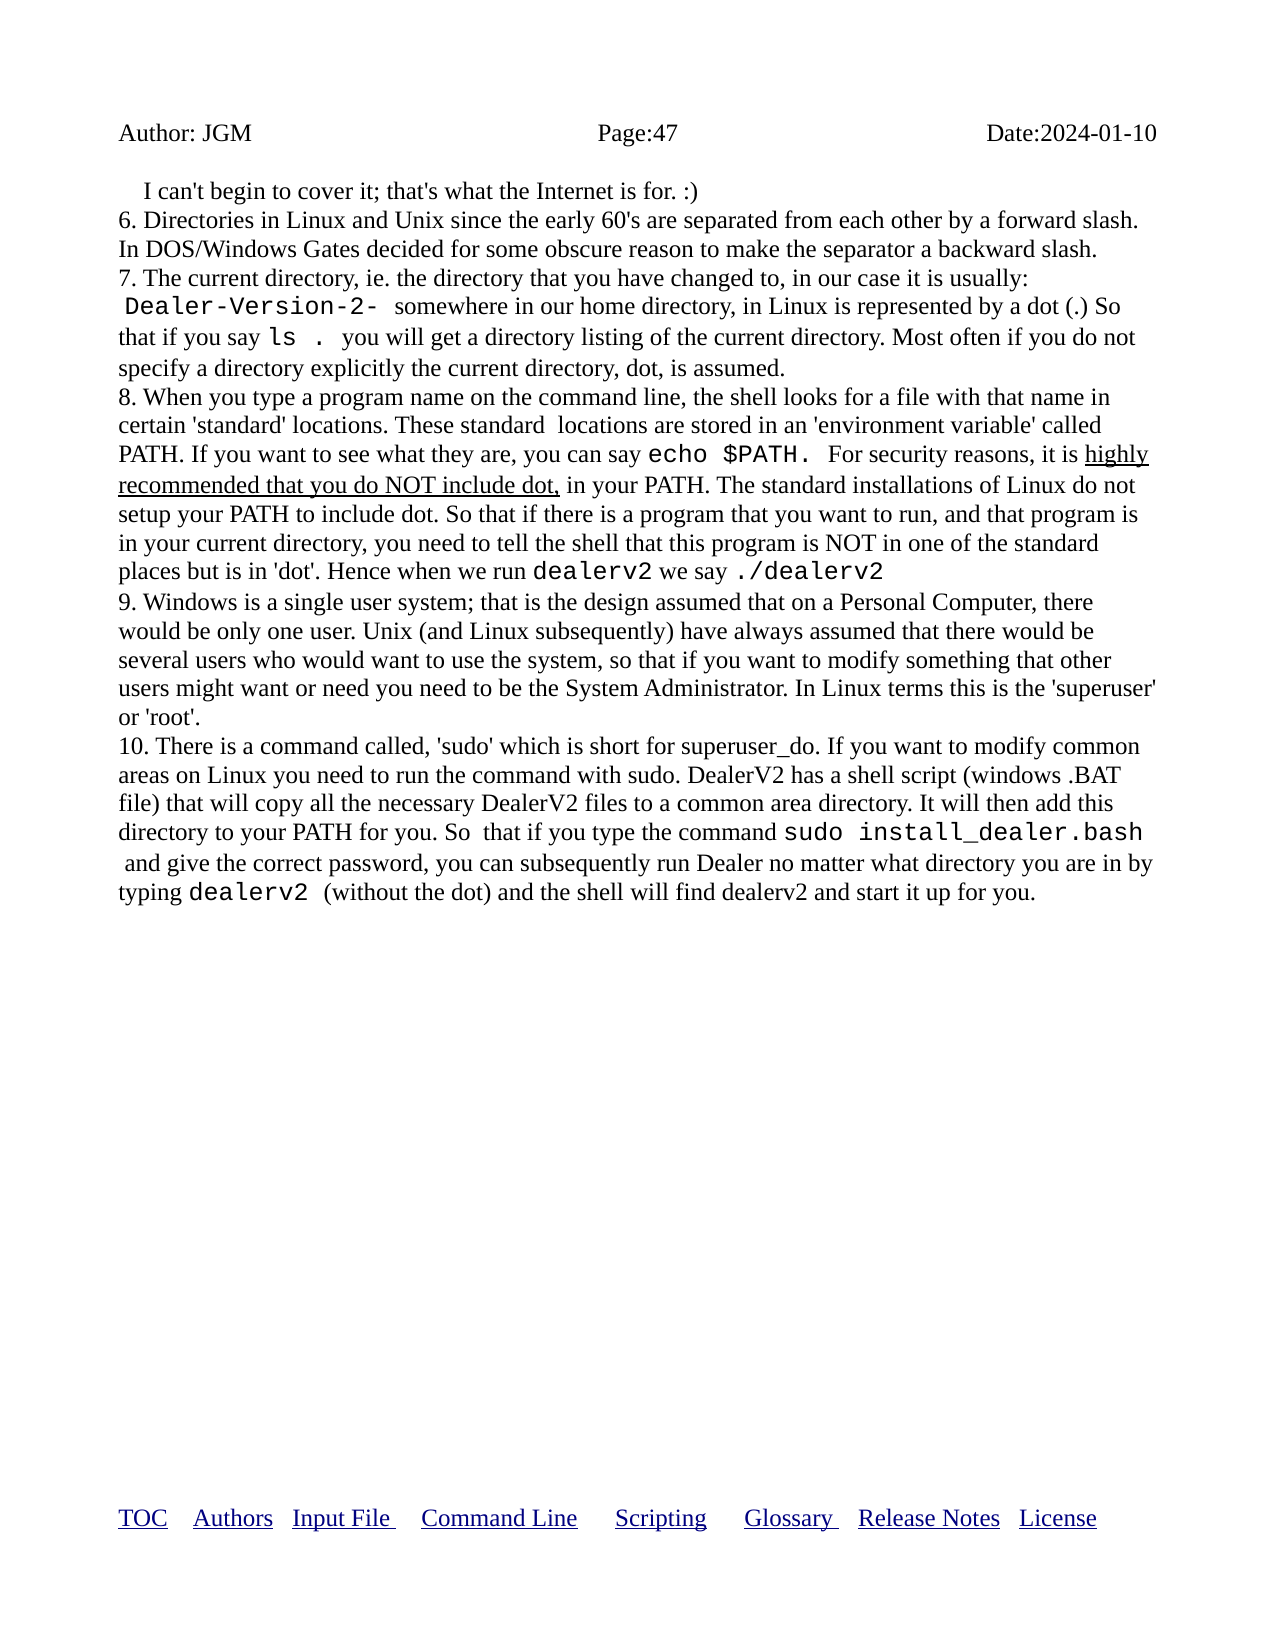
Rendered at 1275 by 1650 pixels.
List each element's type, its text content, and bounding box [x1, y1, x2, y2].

text 7. The current directory, ie. the directory that you have changed to, in our case it is usually: [118, 263, 1157, 291]
text and give the correct password, you can subsequently run Dealer no matter what directory you are in by typing dealerv2 (without the dot) and the shell will find dealerv2 and start it up for you. [118, 848, 1157, 908]
text 8. When you type a program name on the command line, the shell looks for a file with that name in certain 'standard' locations. These standard locations are stored in an 'environment variable' called PATH. If you want to see what they are, you can say echo $PATH. For security reasons, it is highly recommended that you do NOT include dot, in your PATH. The standard installations of Linux do not setup your PATH to include dot. So that if there is a program that you want to run, and that program is in your current directory, you need to tell the shell that this program is NOT in one of the standard places but is in 'dot'. Hence when we run dealerv2 we say ./dealerv2 [118, 382, 1157, 587]
text Dealer-Version-2- somewhere in our home directory, in Linux is represented by a dot (.) So that if you say ls . you will get a directory listing of the current directory. Most often if you do not specify a directory explicitly the current directory, dot, is assumed. [118, 291, 1157, 382]
text 9. Windows is a single user system; that is the design assumed that on a Personal Computer, there would be only one user. Unix (and Linux subsequently) have always assumed that there would be several users who would want to use the system, so that if you want to modify something that other users might want or need you need to be the System Administrator. In Linux terms this is the 'superuser' or 'root'. [118, 587, 1157, 731]
text 6. Directories in Linux and Unix since the early 60's are separated from each other by a forward slash. In DOS/Windows Gates decided for some obscure reason to make the separator a backward slash. [118, 205, 1157, 263]
text 10. There is a command called, 'sudo' which is short for superuser_do. If you want to modify common areas on Linux you need to run the command with sudo. DealerV2 has a shell script (windows .BAT file) that will copy all the necessary DealerV2 files to a common area directory. It will then add this directory to your PATH for you. So that if you type the command sudo install_dealer.bash [118, 731, 1157, 848]
text I can't begin to cover it; that's what the Internet is for. :) [118, 176, 1157, 205]
